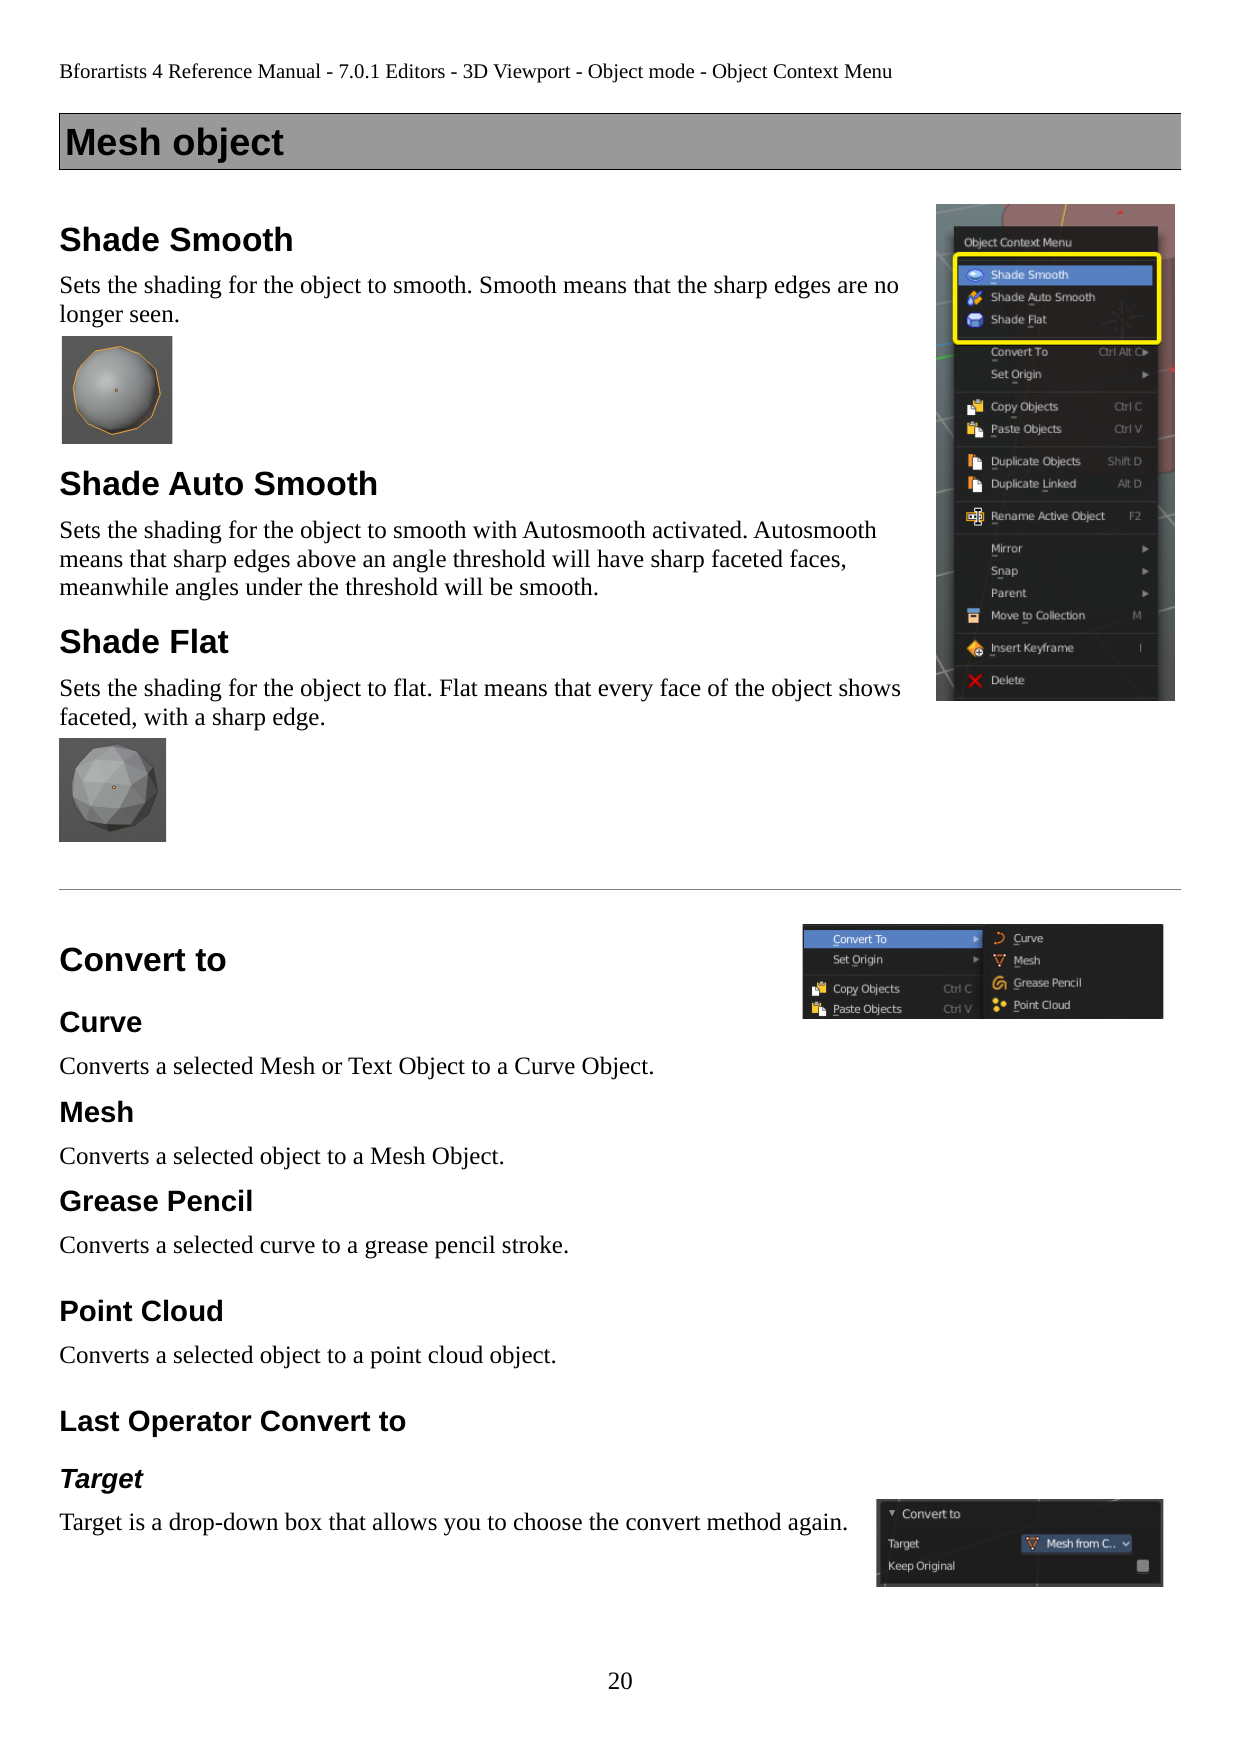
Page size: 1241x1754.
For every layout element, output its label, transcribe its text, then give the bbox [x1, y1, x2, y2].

subtitle [1175, 622, 1181, 661]
picture [876, 1499, 1164, 1587]
text Converts a selected object to a point cloud object. [59, 1341, 1181, 1369]
text Converts a selected object to a Mesh Object. [59, 1141, 1181, 1170]
subtitle Point Cloud [59, 1294, 1181, 1328]
picture [802, 924, 1164, 1019]
subtitle Grease Pencil [59, 1184, 1181, 1218]
subtitle Shade Auto Smooth [59, 464, 936, 502]
text Converts a selected curve to a grease pencil stroke. [59, 1231, 1181, 1259]
picture [59, 738, 167, 842]
table_header Mesh object [60, 114, 1181, 169]
subtitle Last Operator Convert to [59, 1404, 1181, 1438]
subtitle Shade Flat [59, 622, 936, 661]
subtitle Curve [59, 1005, 1181, 1039]
text Converts a selected Mesh or Text Object to a Curve Object. [59, 1051, 1181, 1080]
text Target is a drop-down box that allows you to choose the convert method again. [59, 1507, 876, 1536]
subtitle Shade Smooth [59, 219, 936, 258]
subtitle Target [59, 1463, 1181, 1495]
subtitle Convert to [59, 939, 802, 978]
subtitle Mesh [59, 1095, 1181, 1128]
text Sets the shading for the object to smooth. Smooth means that the sharp edges are no longer seen. [59, 271, 936, 328]
text Sets the shading for the object to flat. Flat means that every face of the object shows faceted, with a sharp edge. [59, 673, 1181, 731]
text Sets the shading for the object to smooth with Autosmooth activated. Autosmooth means that sharp edges above an angle threshold will have sharp faceted faces, meanwhile angles under the threshold will be smooth. [59, 515, 936, 601]
picture [61, 336, 173, 444]
picture [936, 204, 1175, 701]
subtitle [1164, 939, 1181, 978]
